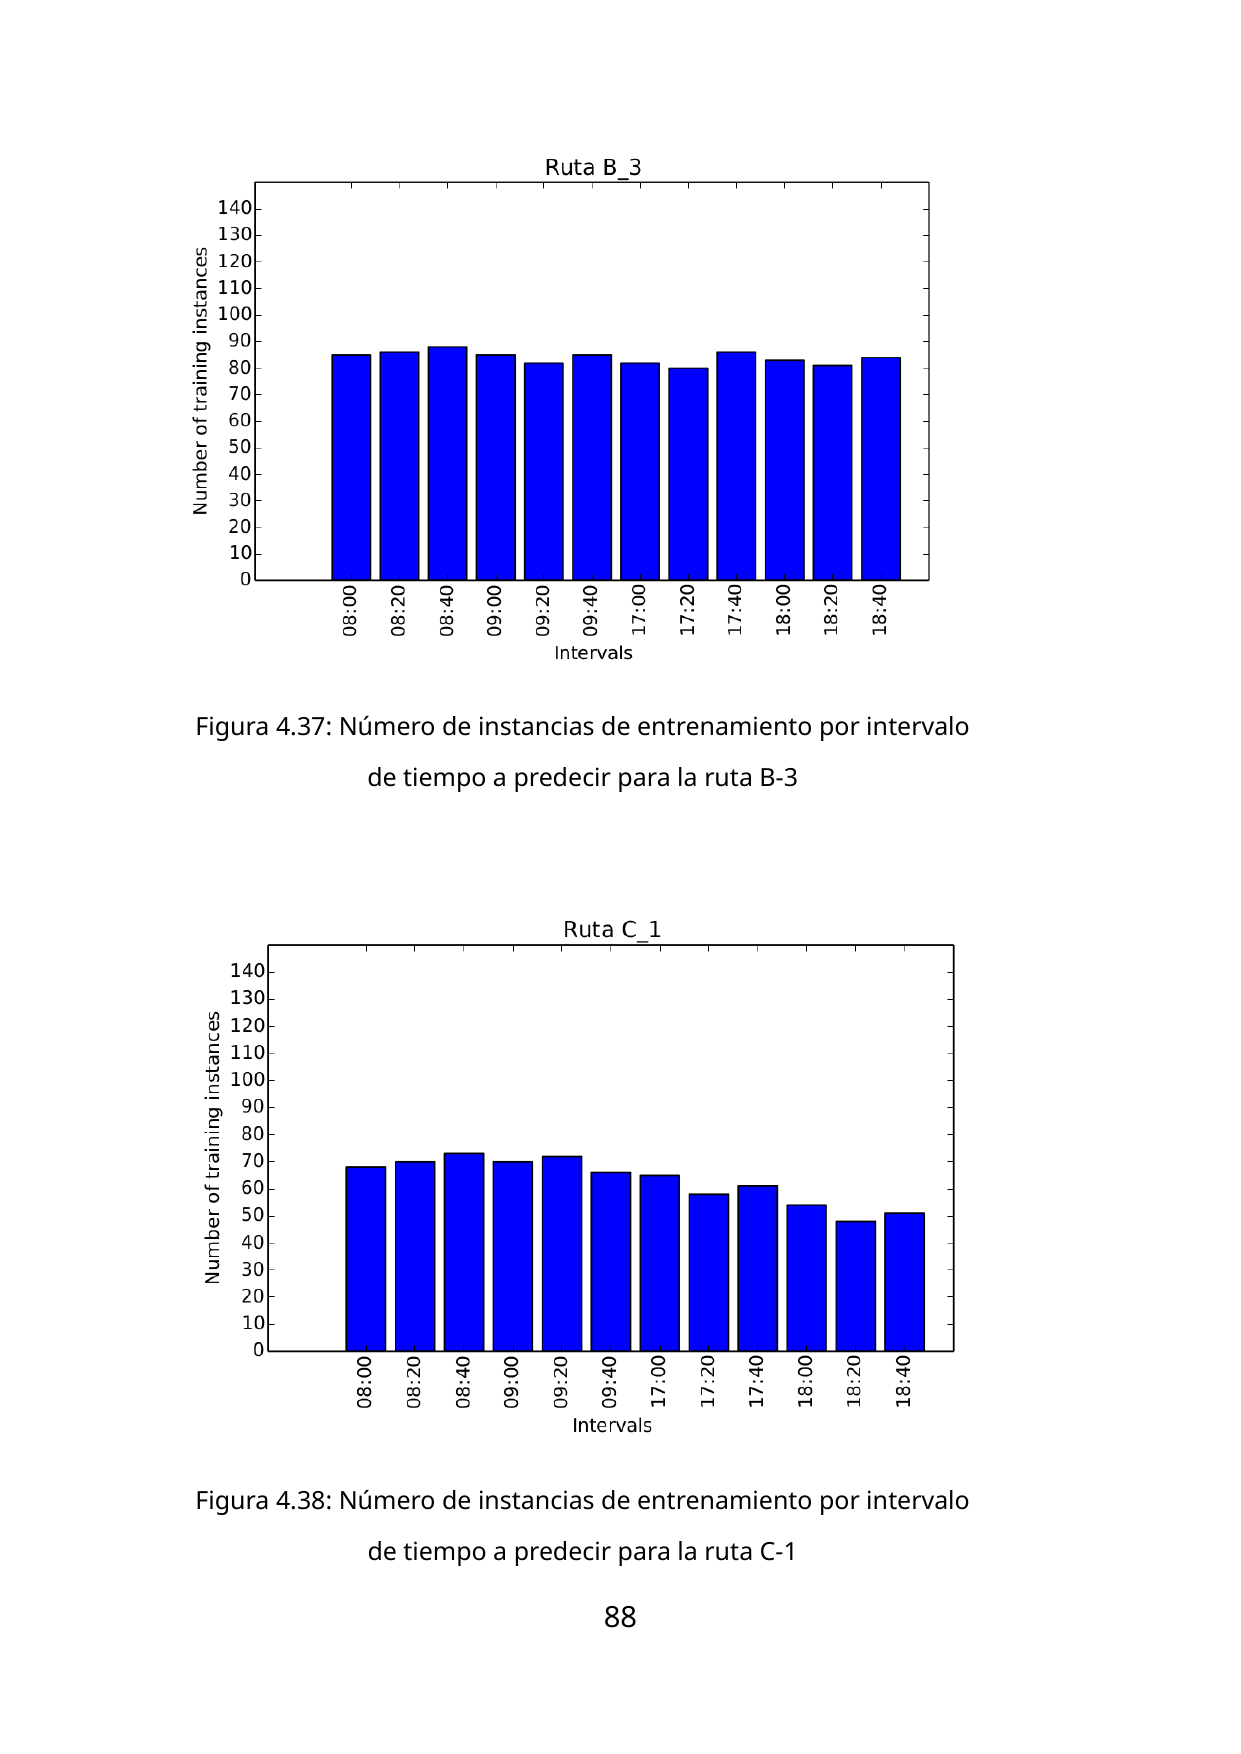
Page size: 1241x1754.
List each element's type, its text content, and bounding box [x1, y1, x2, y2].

picture [181, 916, 984, 1466]
text Figura 4.37: Número de instancias de entrenamiento por intervalo de tiempo a predecir para la ruta B-3 [182, 692, 983, 793]
text Figura 4.38: Número de instancias de entrenamiento por intervalo de tiempo a predecir para la ruta C-1 [182, 1466, 983, 1568]
picture [181, 142, 984, 692]
